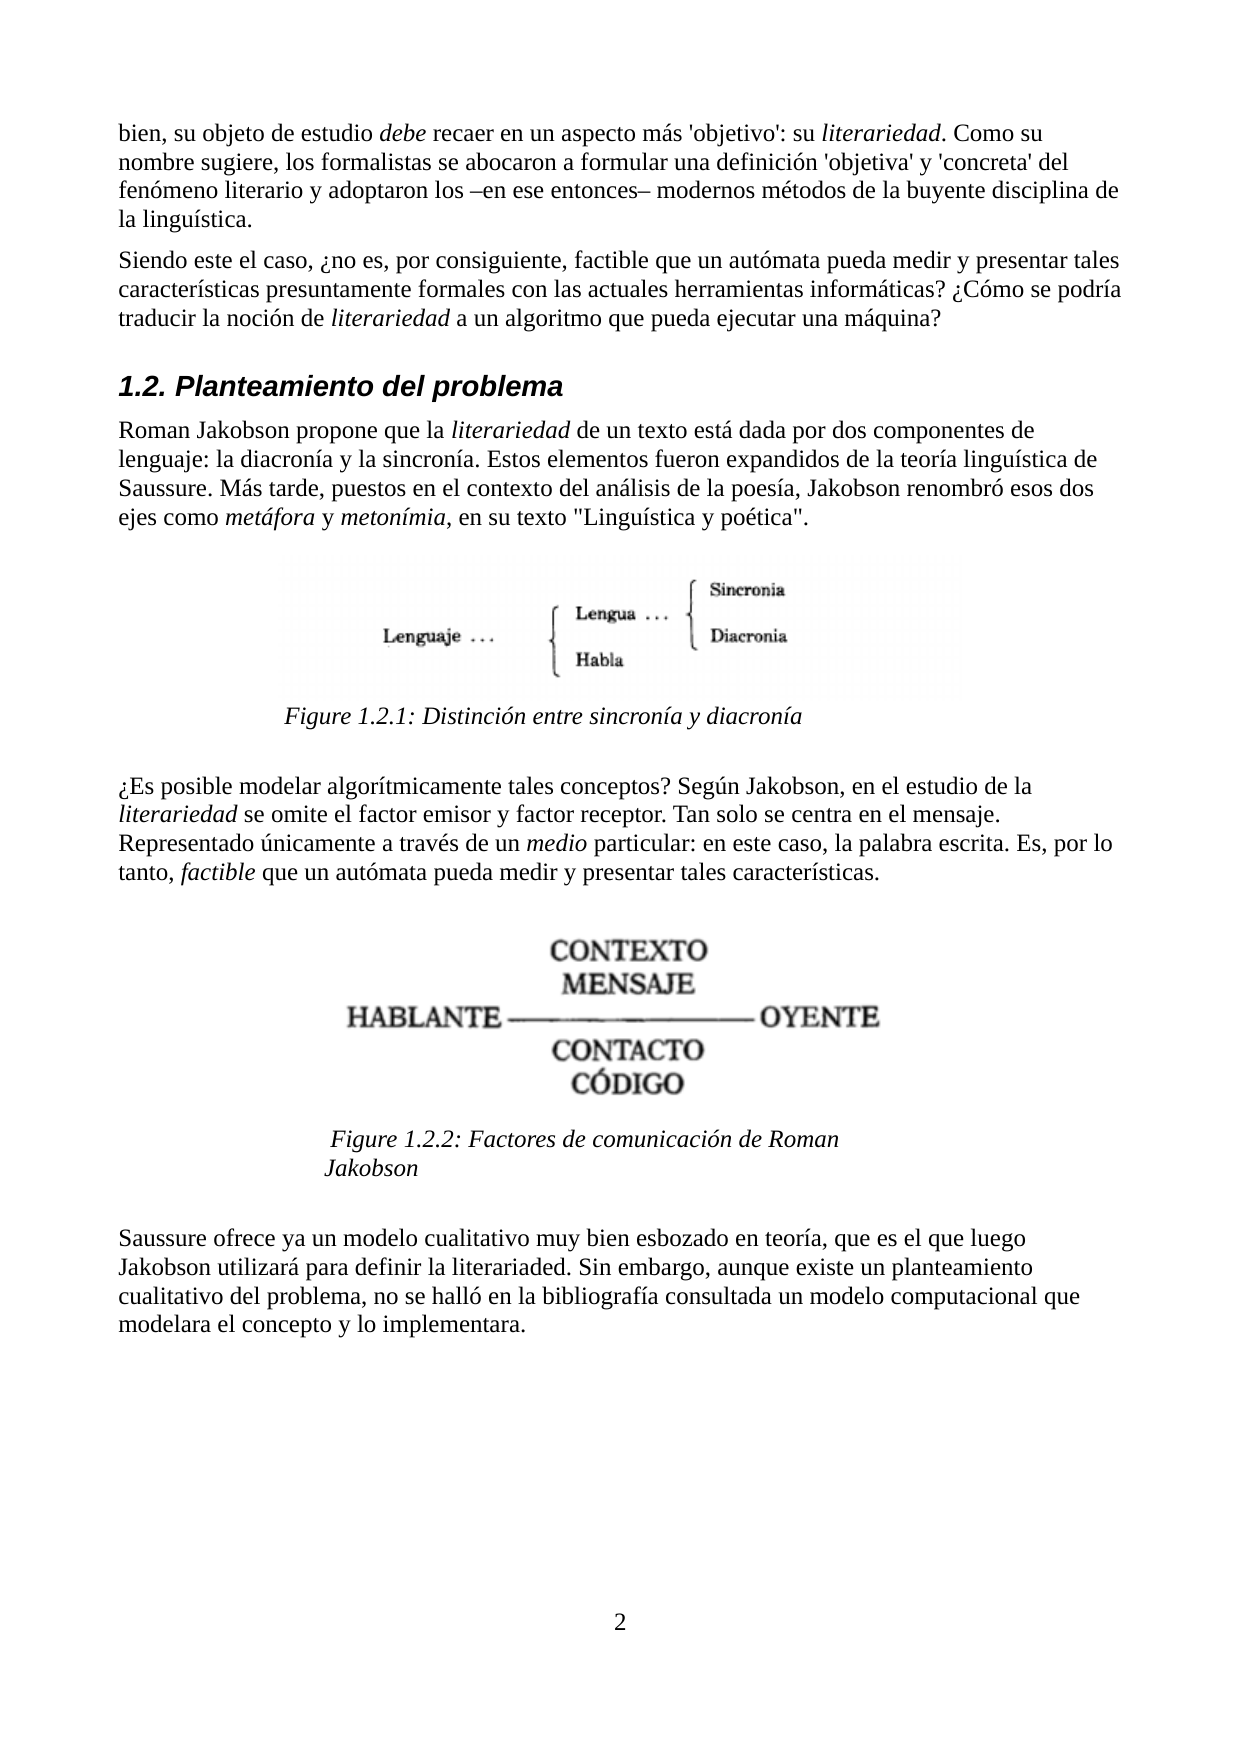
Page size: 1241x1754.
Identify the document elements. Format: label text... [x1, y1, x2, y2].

text bien, su objeto de estudio debe recaer en un aspecto más 'objetivo': su literariedad. Como su nombre sugiere, los formalistas se abocaron a formular una definición 'objetiva' y 'concreta' del fenómeno literario y adoptaron los –en ese entonces– modernos métodos de la buyente disciplina de la linguística. [118, 118, 1122, 233]
text Siendo este el caso, ¿no es, por consiguiente, factible que un autómata pueda medir y presentar tales características presuntamente formales con las actuales herramientas informáticas? ¿Cómo se podría traducir la noción de literariedad a un algoritmo que pueda ejecutar una máquina? [118, 246, 1122, 332]
subtitle Planteamiento del problema [118, 369, 1122, 403]
text Saussure ofrece ya un modelo cualitativo muy bien esbozado en teoría, que es el que luego Jakobson utilizará para definir la literariaded. Sin embargo, aunque existe un planteamiento cualitativo del problema, no se halló en la bibliografía consultada un modelo computacional que modelara el concepto y lo implementara. [118, 1223, 1122, 1338]
text Roman Jakobson propone que la literariedad de un texto está dada por dos componentes de lenguaje: la diacronía y la sincronía. Estos elementos fueron expandidos de la teoría linguística de Saussure. Más tarde, puestos en el contexto del análisis de la poesía, Jakobson renombró esos dos ejes como metáfora y metonímia, en su texto "Linguística y poética". [118, 415, 1122, 530]
text ¿Es posible modelar algorítmicamente tales conceptos? Según Jakobson, en el estudio de la literariedad se omite el factor emisor y factor receptor. Tan solo se centra en el mensaje. Representado únicamente a través de un medio particular: en este caso, la palabra escrita. Es, por lo tanto, factible que un autómata pueda medir y presentar tales características. [118, 771, 1122, 886]
text Figure 1.2.2: Factores de comunicación de Roman Jakobson [324, 1125, 916, 1182]
text Figure 1.2.1: Distinción entre sincronía y diacronía [278, 701, 962, 729]
